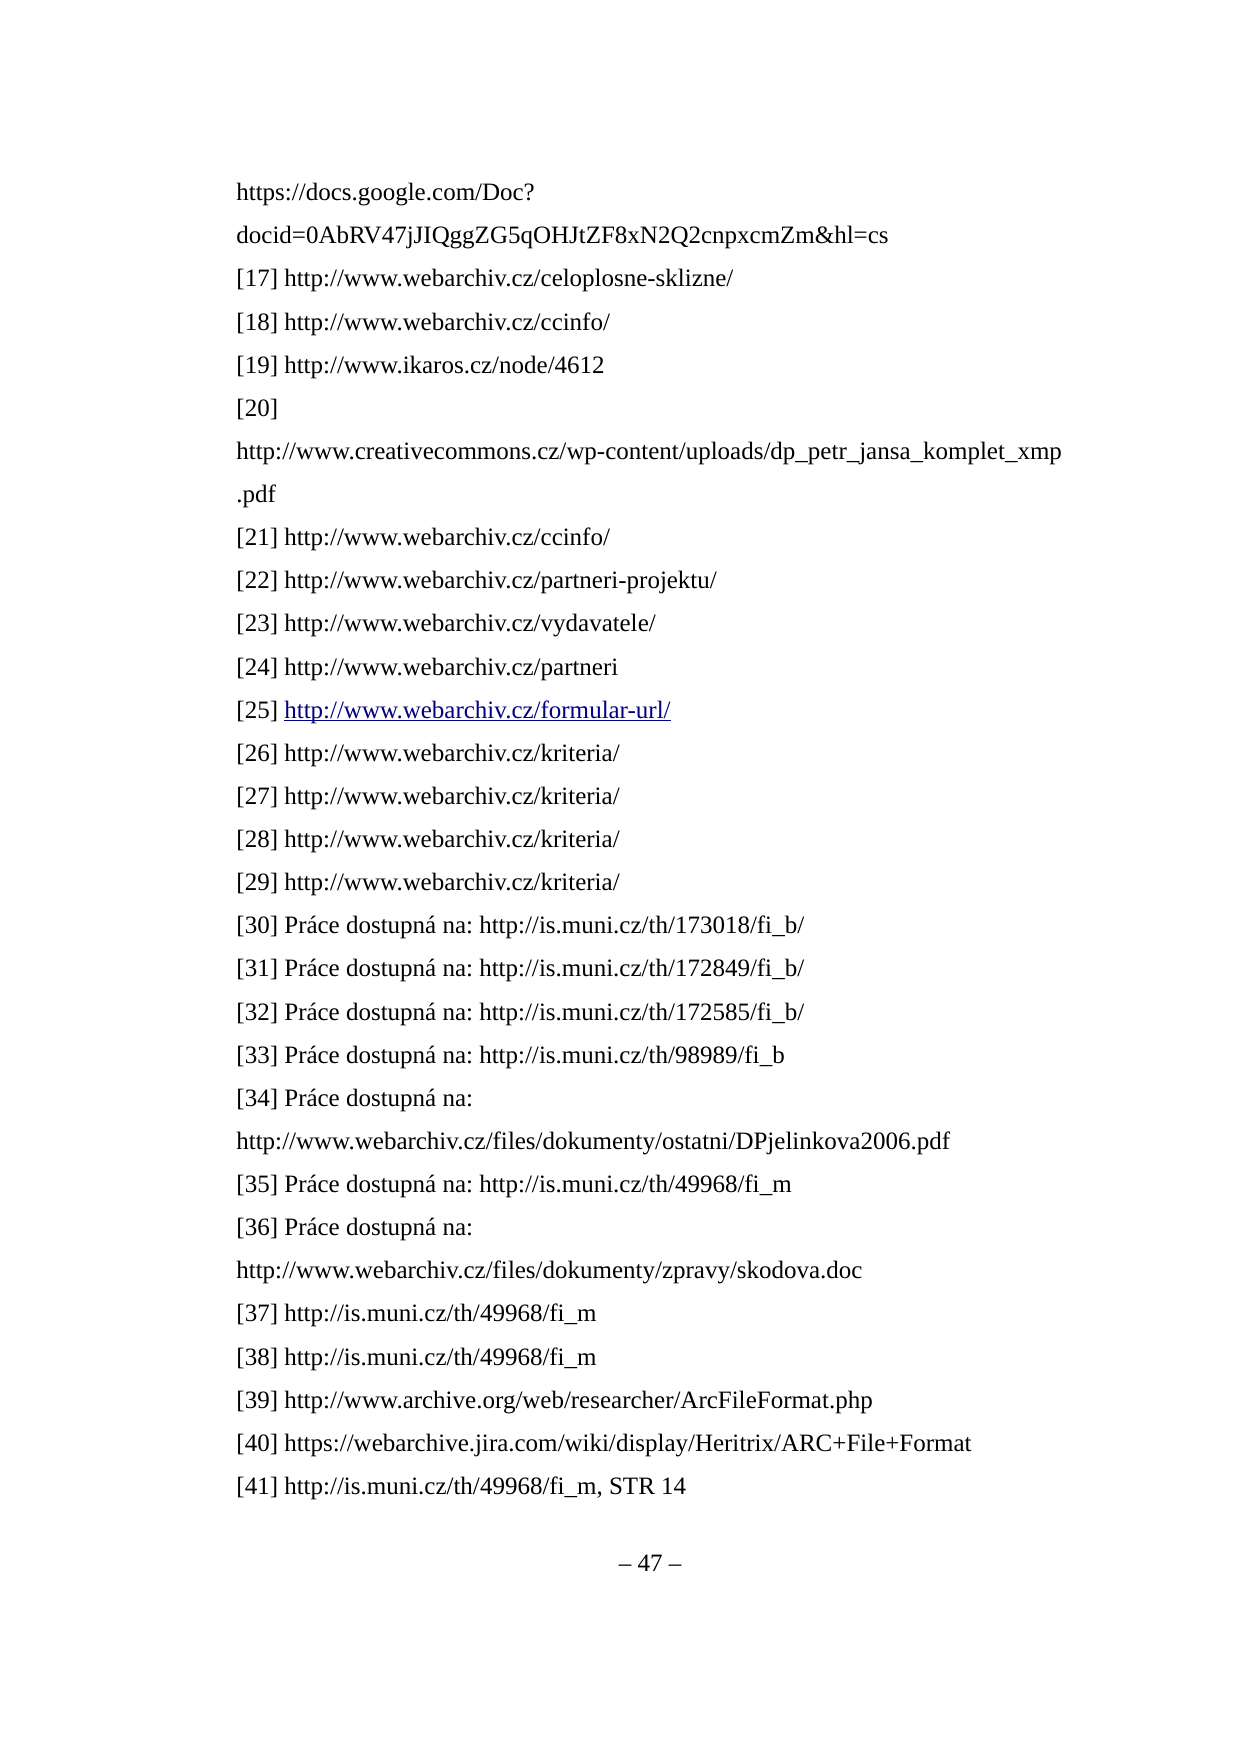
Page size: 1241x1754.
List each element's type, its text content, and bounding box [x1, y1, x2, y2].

text [35] Práce dostupná na: http://is.muni.cz/th/49968/fi_m [236, 1169, 1063, 1198]
text [25] http://www.webarchiv.cz/formular-url/ [236, 695, 1063, 723]
text [18] http://www.webarchiv.cz/ccinfo/ [236, 307, 1063, 335]
text [20] http://www.creativecommons.cz/wp-content/uploads/dp_petr_jansa_komplet_xmp.pdf [236, 393, 1063, 508]
text [32] Práce dostupná na: http://is.muni.cz/th/172585/fi_b/ [236, 997, 1063, 1025]
text [30] Práce dostupná na: http://is.muni.cz/th/173018/fi_b/ [236, 910, 1063, 939]
text [38] http://is.muni.cz/th/49968/fi_m [236, 1342, 1063, 1370]
text [23] http://www.webarchiv.cz/vydavatele/ [236, 608, 1063, 637]
text [40] https://webarchive.jira.com/wiki/display/Heritrix/ARC+File+Format [236, 1428, 1063, 1457]
text [29] http://www.webarchiv.cz/kriteria/ [236, 867, 1063, 896]
text [26] http://www.webarchiv.cz/kriteria/ [236, 738, 1063, 767]
text [17] http://www.webarchiv.cz/celoplosne-sklizne/ [236, 263, 1063, 292]
text [31] Práce dostupná na: http://is.muni.cz/th/172849/fi_b/ [236, 953, 1063, 982]
text https://docs.google.com/Doc?docid=0AbRV47jJIQggZG5qOHJtZF8xN2Q2cnpxcmZm&hl=cs [236, 177, 1063, 249]
text [33] Práce dostupná na: http://is.muni.cz/th/98989/fi_b [236, 1040, 1063, 1068]
text [28] http://www.webarchiv.cz/kriteria/ [236, 824, 1063, 853]
text [39] http://www.archive.org/web/researcher/ArcFileFormat.php [236, 1385, 1063, 1413]
text [36] Práce dostupná na: http://www.webarchiv.cz/files/dokumenty/zpravy/skodova.doc [236, 1212, 1063, 1284]
text [21] http://www.webarchiv.cz/ccinfo/ [236, 522, 1063, 551]
text [22] http://www.webarchiv.cz/partneri-projektu/ [236, 565, 1063, 594]
text [27] http://www.webarchiv.cz/kriteria/ [236, 781, 1063, 810]
text [41] http://is.muni.cz/th/49968/fi_m, STR 14 [236, 1471, 1063, 1500]
text [34] Práce dostupná na: http://www.webarchiv.cz/files/dokumenty/ostatni/DPjelinkova2006.pdf [236, 1083, 1063, 1155]
text [19] http://www.ikaros.cz/node/4612 [236, 350, 1063, 378]
text [37] http://is.muni.cz/th/49968/fi_m [236, 1298, 1063, 1327]
text [24] http://www.webarchiv.cz/partneri [236, 652, 1063, 680]
